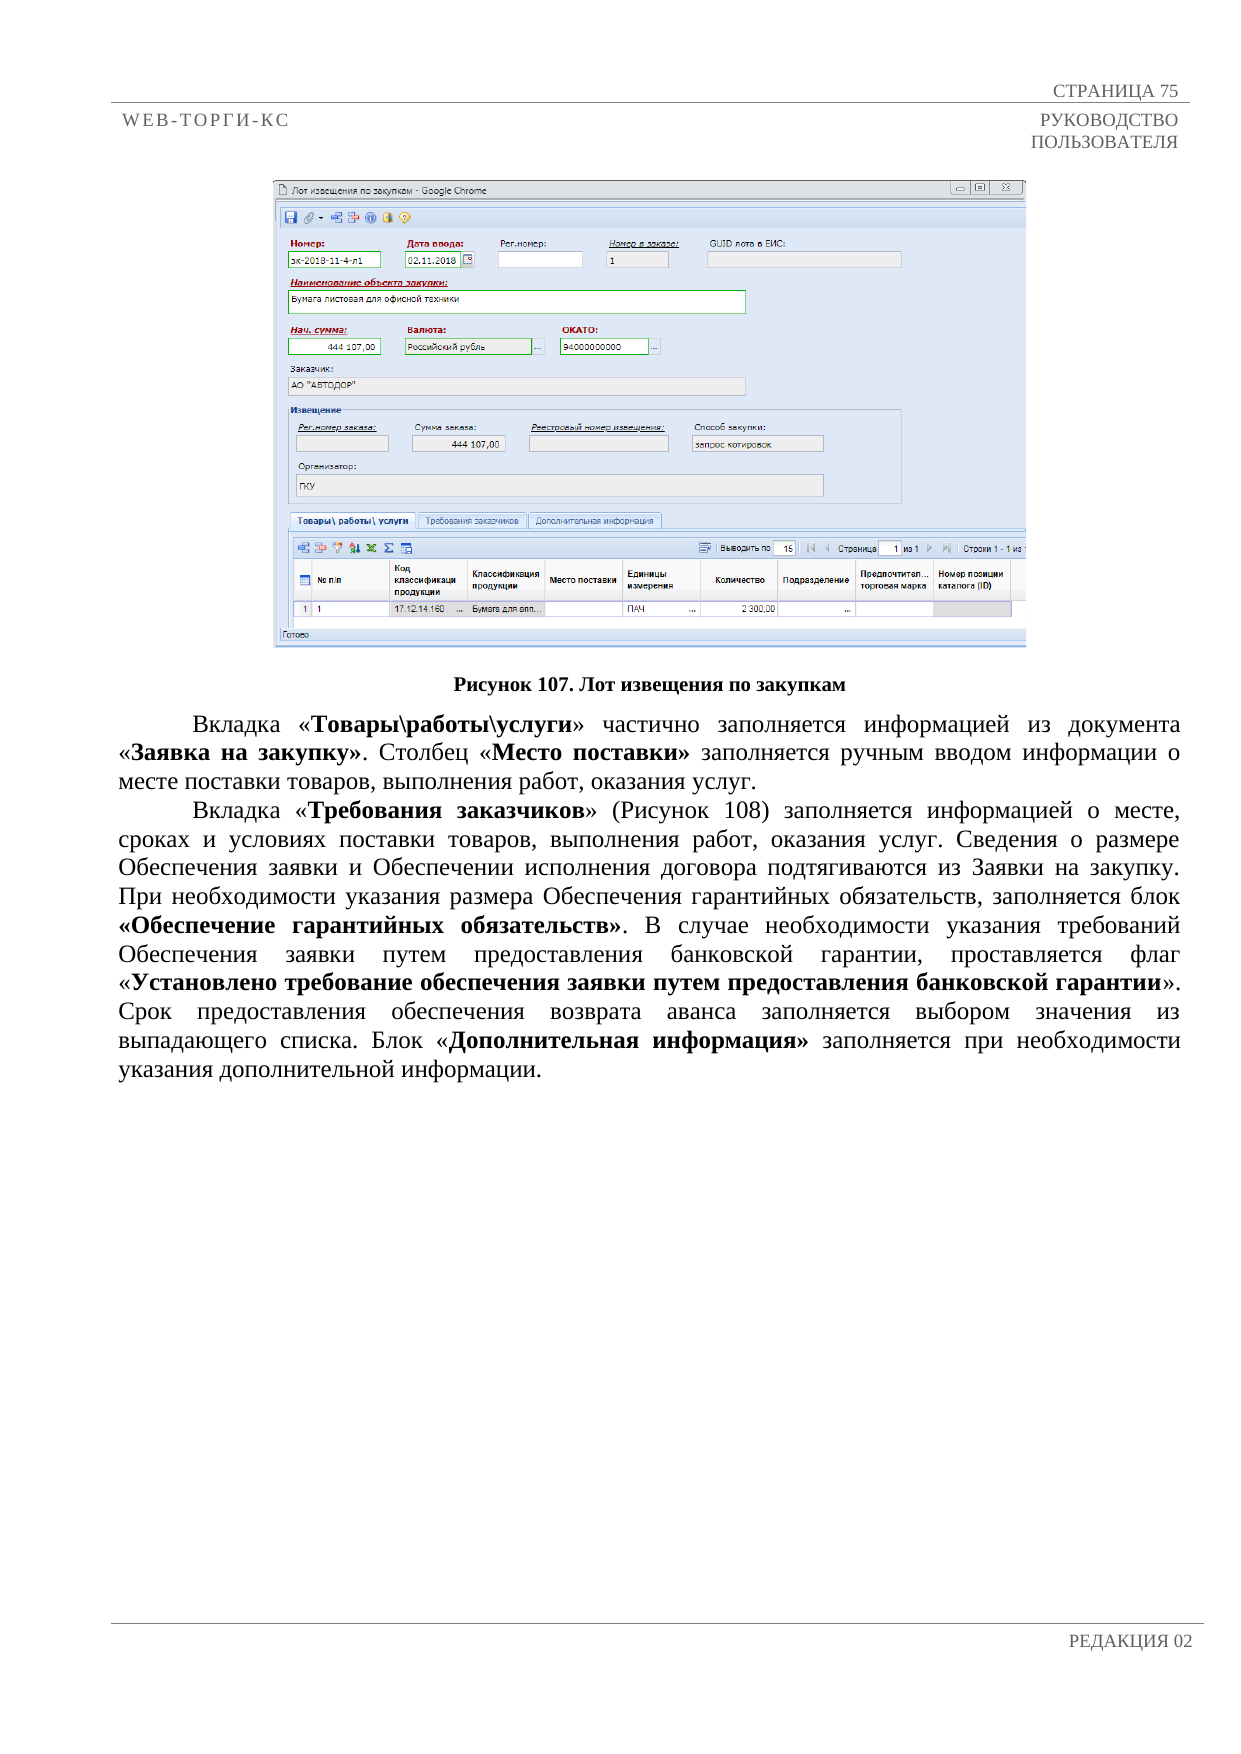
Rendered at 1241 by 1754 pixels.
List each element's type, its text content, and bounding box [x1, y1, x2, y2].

text Вкладка «Требования заказчиков» (Рисунок 108) заполняется информацией о месте, сроках и условиях поставки товаров, выполнения работ, оказания услуг. Сведения о размере Обеспечения заявки и Обеспечении исполнения договора подтягиваются из Заявки на закупку. При необходимости указания размера Обеспечения гарантийных обязательств, заполняется блок «Обеспечение гарантийных обязательств». В случае необходимости указания требований Обеспечения заявки путем предоставления банковской гарантии, проставляется флаг «Установлено требование обеспечения заявки путем предоставления банковской гарантии». Срок предоставления обеспечения возврата аванса заполняется выбором значения из выпадающего списка. Блок «Дополнительная информация» заполняется при необходимости указания дополнительной информации. [118, 795, 1181, 1082]
text Рисунок 107. Лот извещения по закупкам [118, 672, 1181, 696]
text Вкладка «Товары\работы\услуги» частично заполняется информацией из документа «Заявка на закупку». Столбец «Место поставки» заполняется ручным вводом информации о месте поставки товаров, выполнения работ, оказания услуг. [118, 709, 1181, 795]
